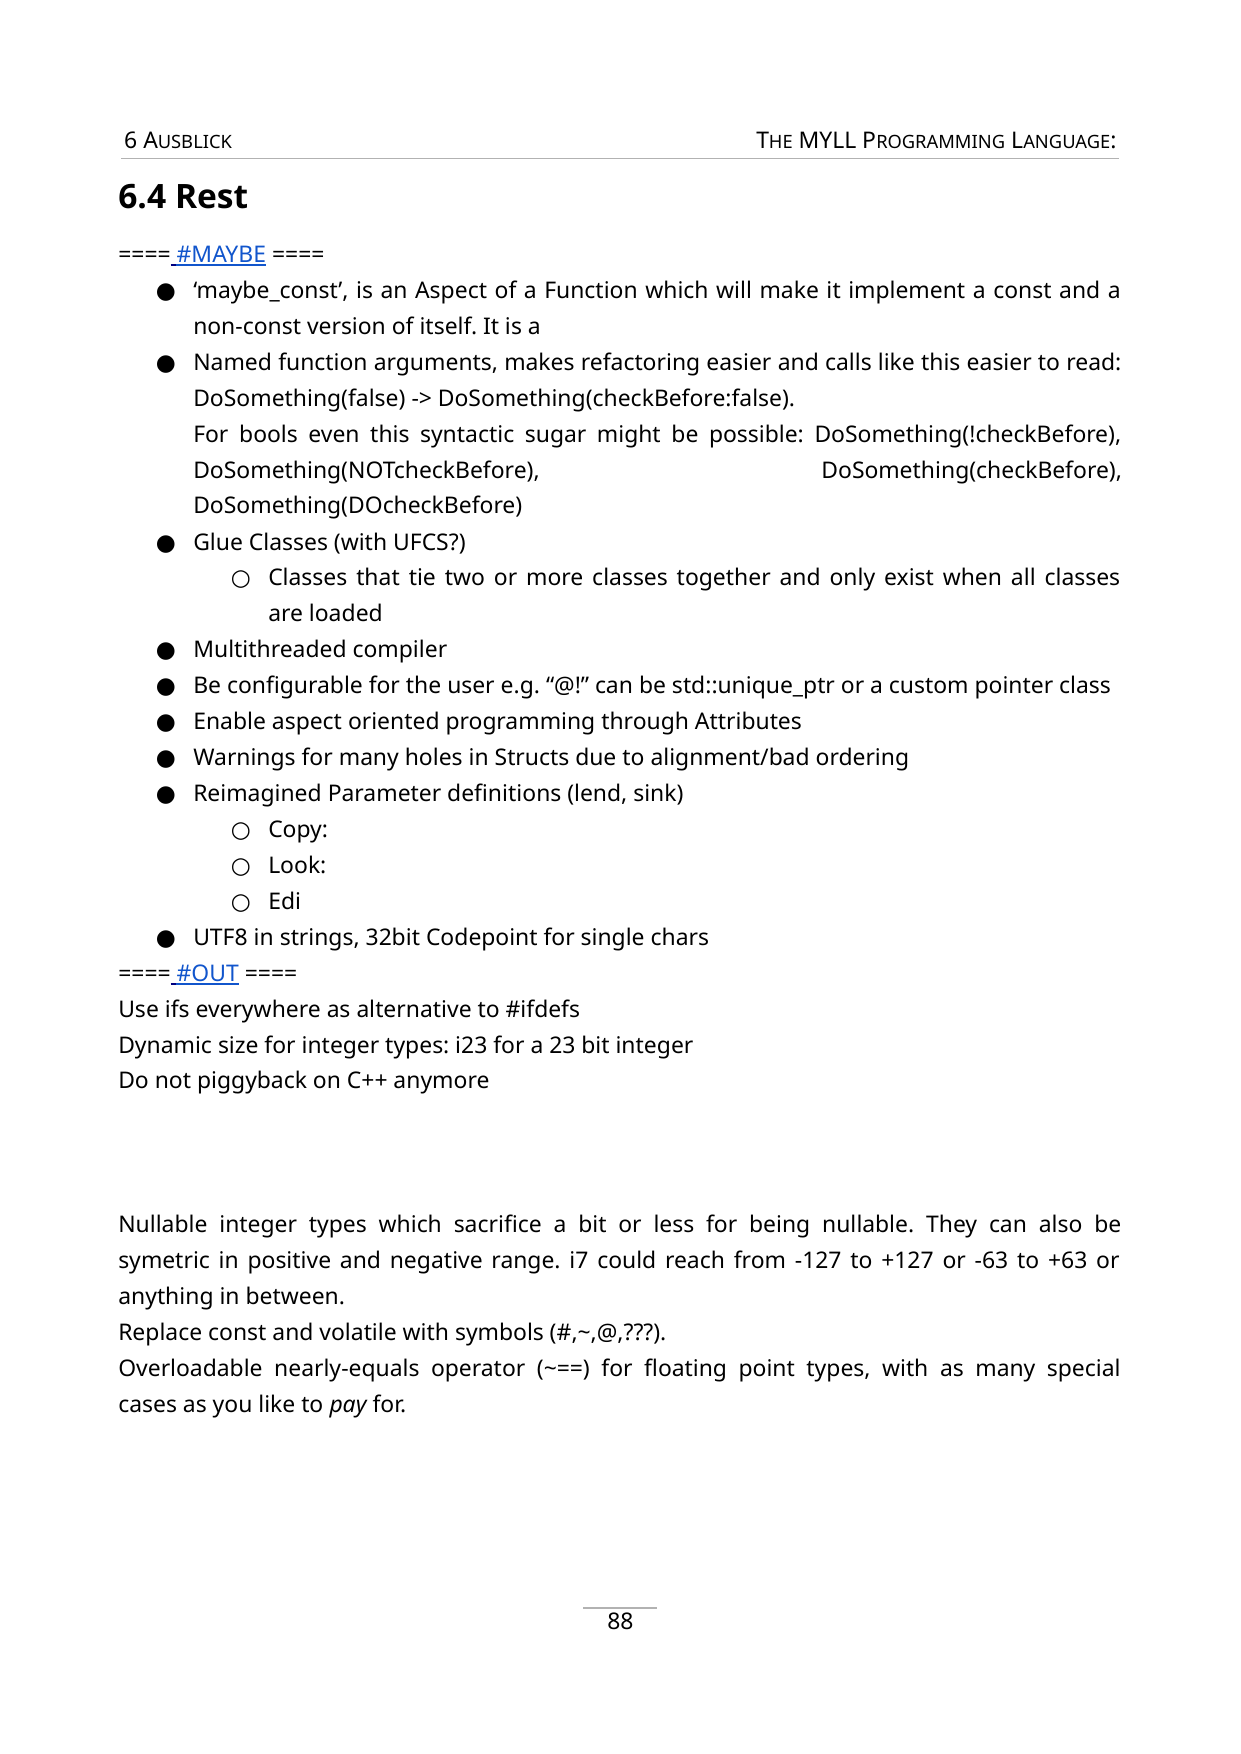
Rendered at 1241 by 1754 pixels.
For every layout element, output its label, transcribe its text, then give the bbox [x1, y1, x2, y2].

list Named function arguments, makes refactoring easier and calls like this easier to read: DoSomething(false) -> DoSomething(checkBefore:false). For bools even this syntactic sugar might be possible: DoSomething(!checkBefore), DoSomething(NOTcheckBefore), DoSomething(checkBefore), DoSomething(DOcheckBefore) [156, 346, 1122, 521]
text Do not piggyback on C++ anymore [118, 1064, 1122, 1096]
list UTF8 in strings, 32bit Codepoint for single chars [156, 921, 1122, 952]
list ‘maybe_const’, is an Aspect of a Function which will make it implement a const and a non-const version of itself. It is a [156, 274, 1122, 341]
list Enable aspect oriented programming through Attributes [156, 705, 1122, 736]
text ==== #MAYBE ==== [118, 238, 1122, 269]
list Warnings for many holes in Structs due to alignment/bad ordering [156, 741, 1122, 772]
text ==== #OUT ==== [118, 957, 1122, 988]
list Reimagined Parameter definitions (lend, sink) [156, 777, 1122, 808]
text Use ifs everywhere as alternative to #ifdefs [118, 993, 1122, 1024]
text Replace const and volatile with symbols (#,~,@,???). [118, 1316, 1122, 1347]
list Glue Classes (with UFCS?) [156, 525, 1122, 557]
list Look: [231, 849, 1122, 880]
list Multithreaded compiler [156, 633, 1122, 664]
list Copy: [231, 813, 1122, 844]
text Nullable integer types which sacrifice a bit or less for being nullable. They can also be symetric in positive and negative range. i7 could reach from -127 to +127 or -63 to +63 or anything in between. [118, 1208, 1122, 1311]
list Be configurable for the user e.g. “@!” can be std::unique_ptr or a custom pointer class [156, 669, 1122, 700]
list Classes that tie two or more classes together and only exist when all classes are loaded [231, 561, 1122, 628]
subtitle Rest [118, 173, 1122, 219]
text Overloadable nearly-equals operator (~==) for floating point types, with as many special cases as you like to pay for. [118, 1352, 1122, 1419]
list Edi [231, 885, 1122, 916]
text Dynamic size for integer types: i23 for a 23 bit integer [118, 1028, 1122, 1060]
